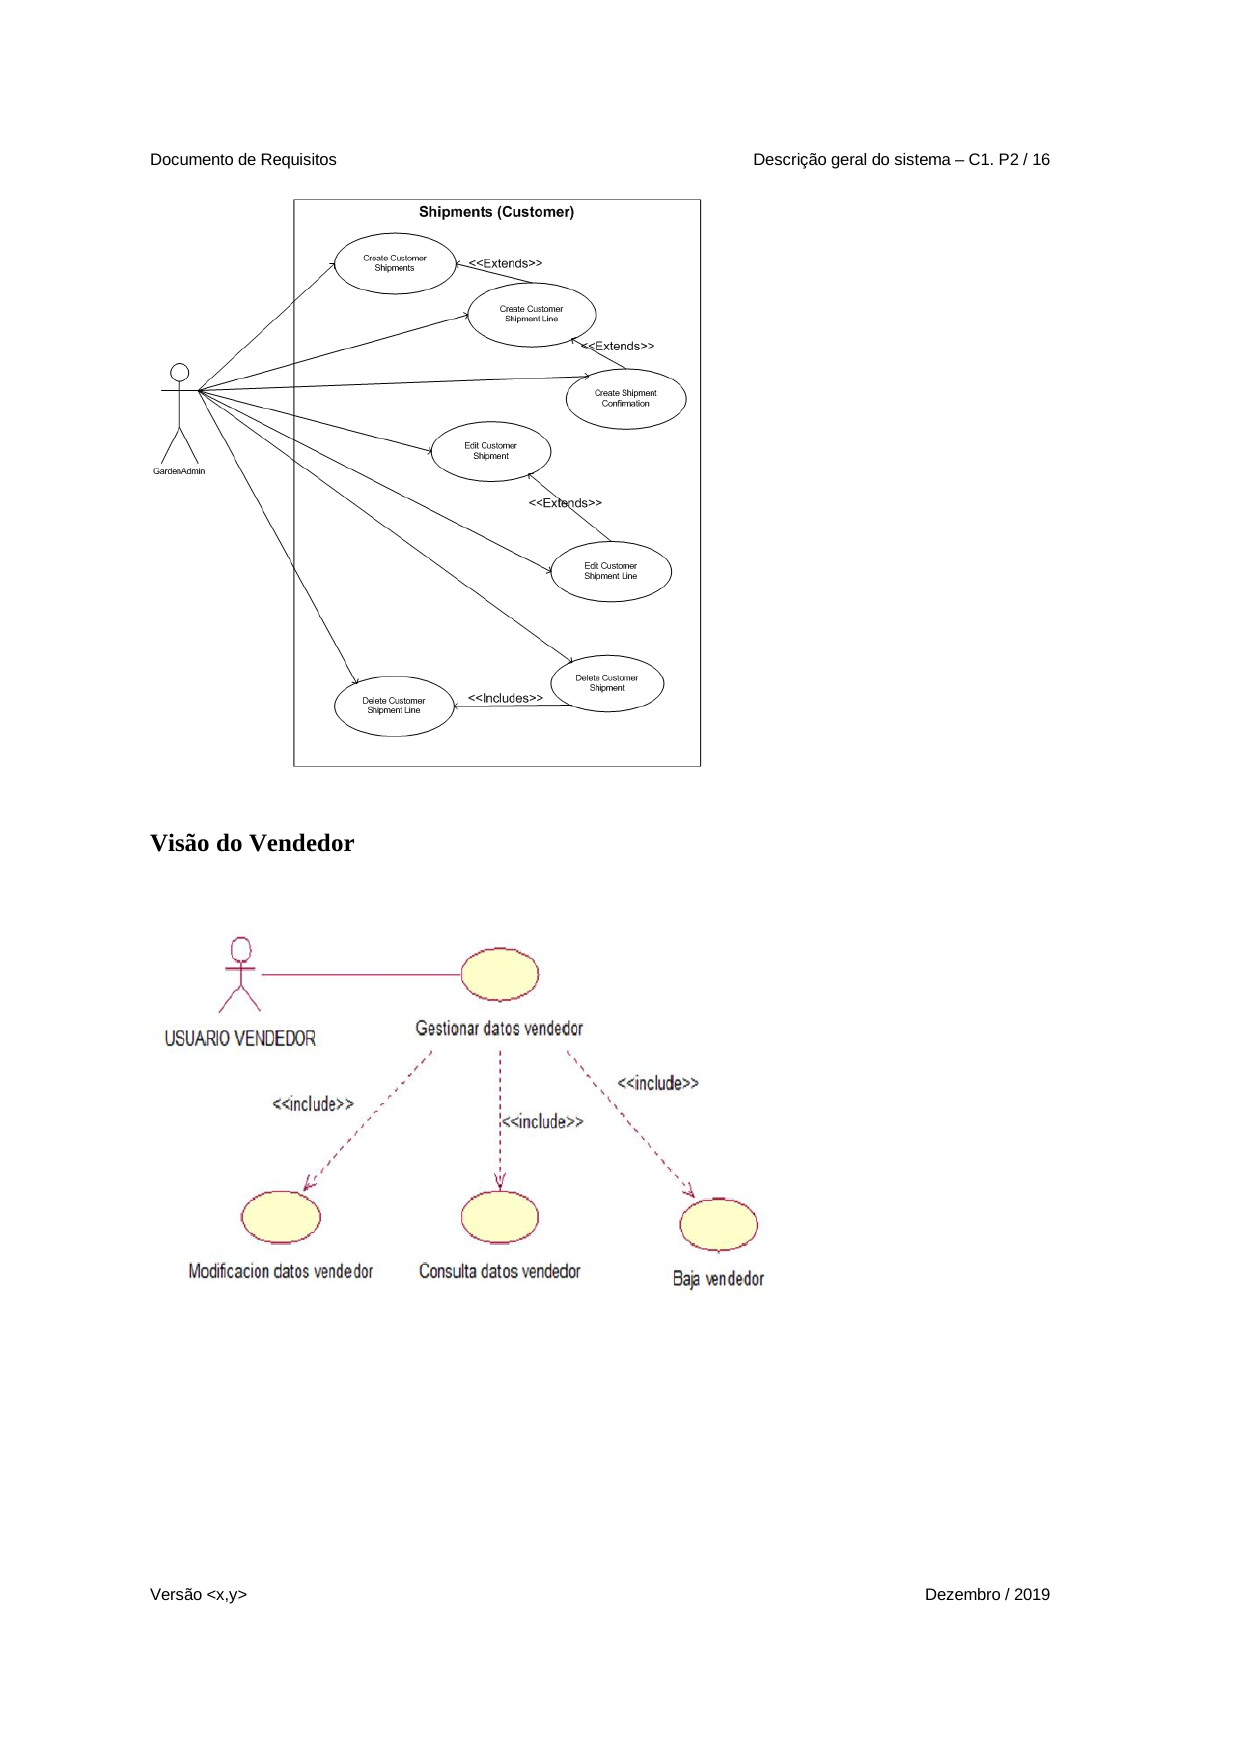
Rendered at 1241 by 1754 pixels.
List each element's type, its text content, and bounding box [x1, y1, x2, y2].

picture [151, 910, 797, 1337]
picture [151, 170, 708, 796]
subtitle Visão do Vendedor [150, 828, 1090, 857]
